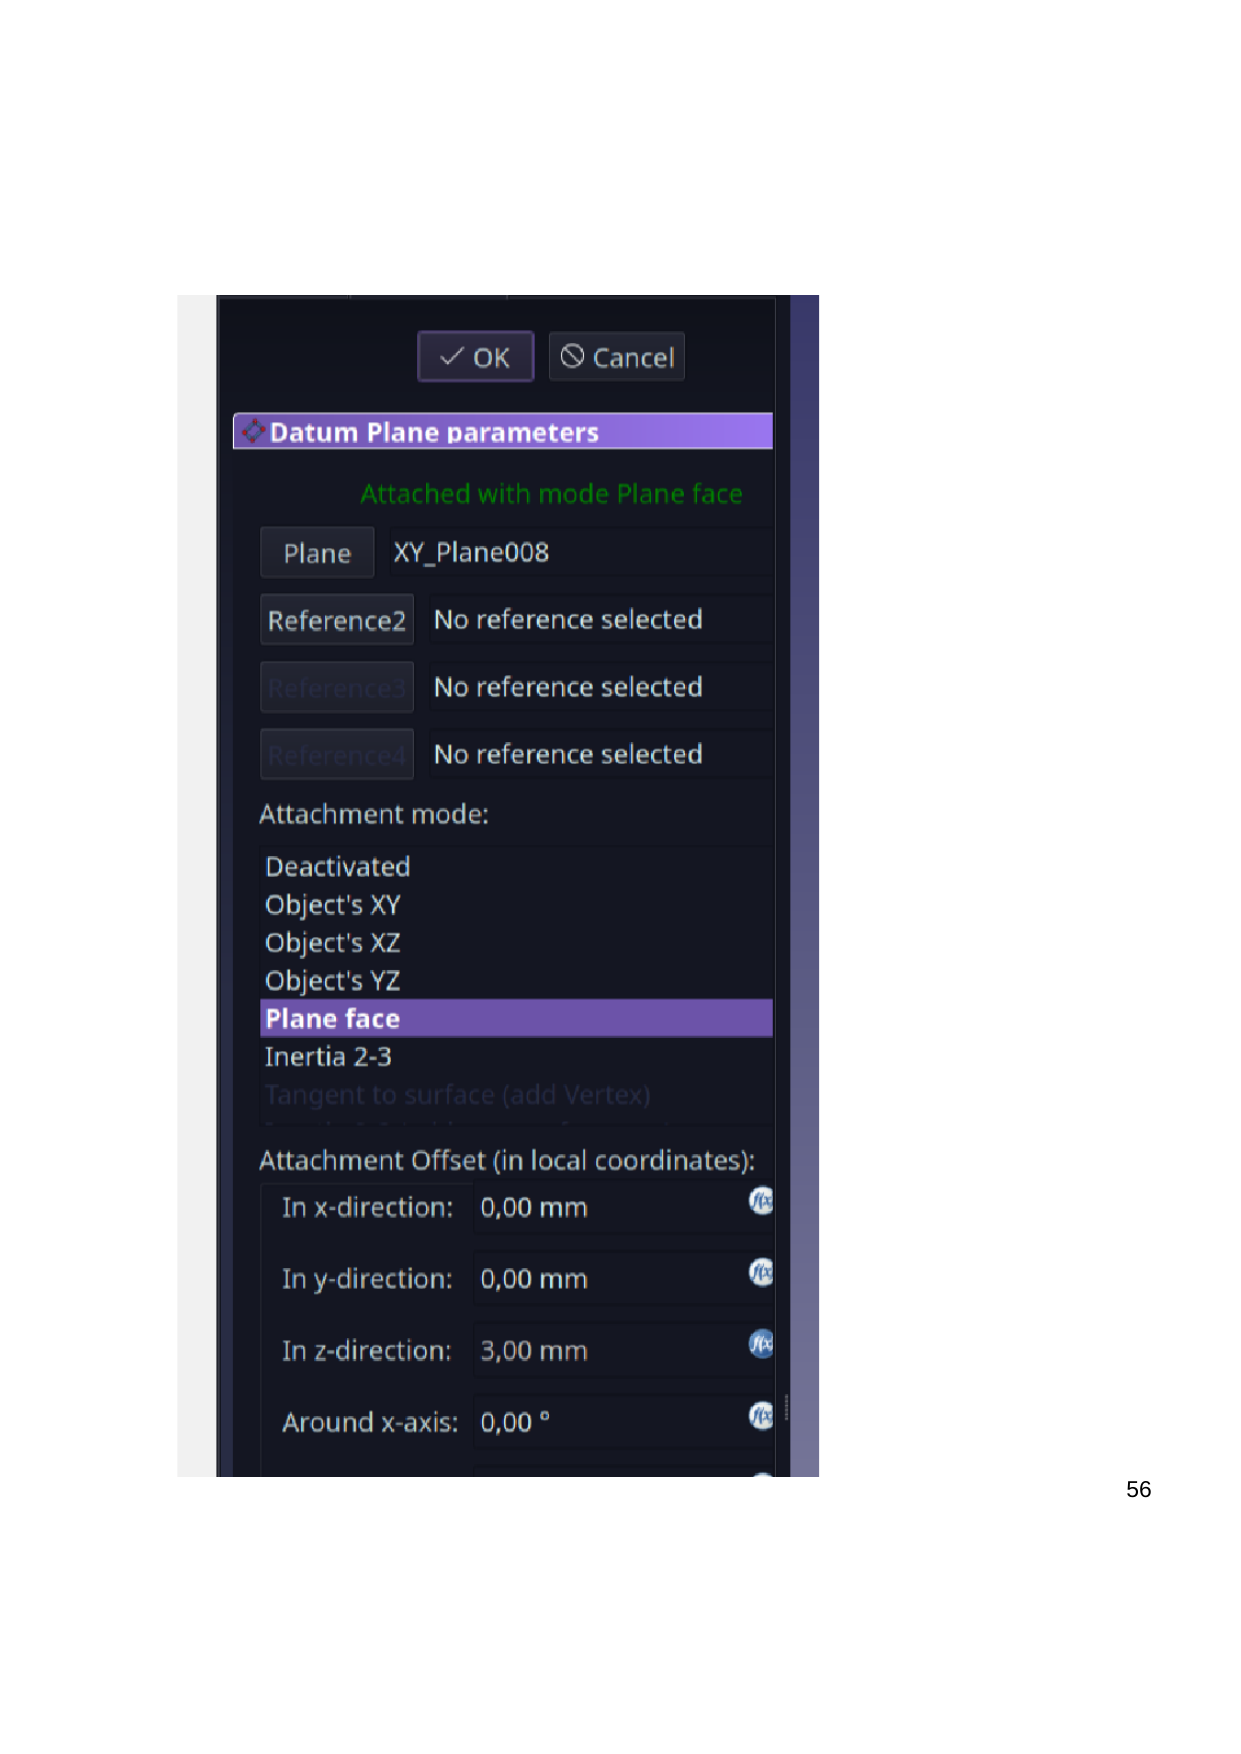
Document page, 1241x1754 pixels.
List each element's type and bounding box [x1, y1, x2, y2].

picture [177, 295, 820, 1477]
